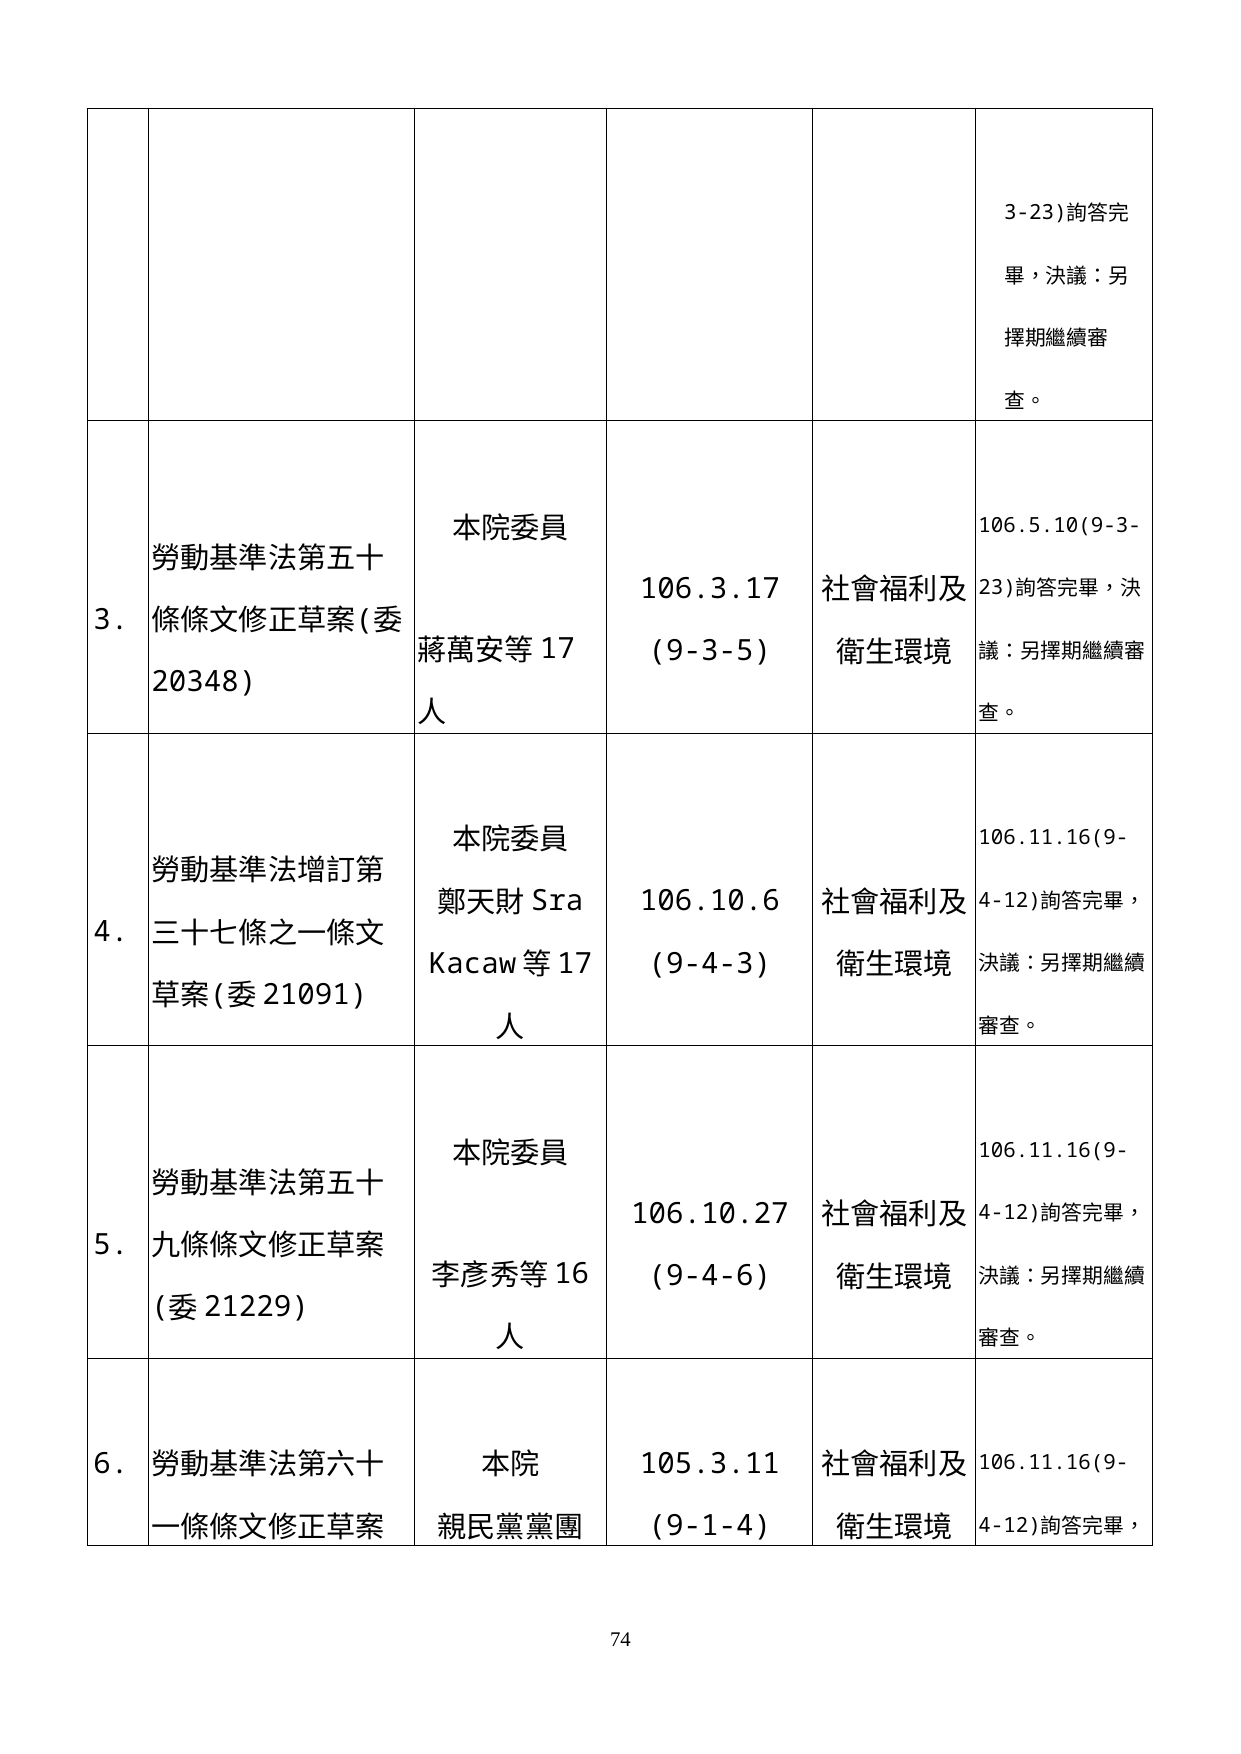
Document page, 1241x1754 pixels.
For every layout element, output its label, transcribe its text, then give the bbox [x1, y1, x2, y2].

table_cell [88, 1359, 148, 1545]
table_cell 本院 親民黨黨團 [415, 1359, 606, 1545]
table_cell [88, 1046, 148, 1358]
table_cell 社會福利及衛生環境 [813, 734, 975, 1045]
table_cell [149, 109, 414, 420]
table_cell 勞動基準法第五十條條文修正草案(委20348) [149, 421, 414, 733]
table_cell [813, 109, 975, 420]
table_cell 社會福利及衛生環境 [813, 1046, 975, 1358]
table_cell 社會福利及衛生環境 [813, 1359, 975, 1545]
table_cell 106.10.6 (9-4-3) [607, 734, 812, 1045]
table_cell 106.10.27 (9-4-6) [607, 1046, 812, 1358]
table_cell 本院委員 李彥秀等16人 [415, 1046, 606, 1358]
table_cell [415, 109, 606, 420]
table_cell 3-23)詢答完畢，決議：另擇期繼續審查。 [976, 109, 1152, 420]
table_cell 社會福利及衛生環境 [813, 421, 975, 733]
table_cell 勞動基準法增訂第三十七條之一條文草案(委21091) [149, 734, 414, 1045]
table_cell 本院委員 鄭天財Sra Kacaw等17人 [415, 734, 606, 1045]
table_cell 106.11.16(9-4-12)詢答完畢，決議：另擇期繼續審查。 [976, 734, 1152, 1045]
table_cell [607, 109, 812, 420]
table_cell 106.5.10(9-3-23)詢答完畢，決議：另擇期繼續審查。 [976, 421, 1152, 733]
table_cell [88, 421, 148, 733]
table_cell [88, 734, 148, 1045]
table_cell 本院委員 蔣萬安等17人 [415, 421, 606, 733]
table_cell 勞動基準法第六十一條條文修正草案 [149, 1359, 414, 1545]
table_cell 106.11.16(9-4-12)詢答完畢，決議：另擇期繼續審查。 [976, 1046, 1152, 1358]
table_cell 105.3.11 (9-1-4) [607, 1359, 812, 1545]
table_cell [88, 109, 148, 420]
table_cell 勞動基準法第五十九條條文修正草案(委21229) [149, 1046, 414, 1358]
table_cell 106.11.16(9-4-12)詢答完畢， [976, 1359, 1152, 1545]
table_cell 106.3.17 (9-3-5) [607, 421, 812, 733]
